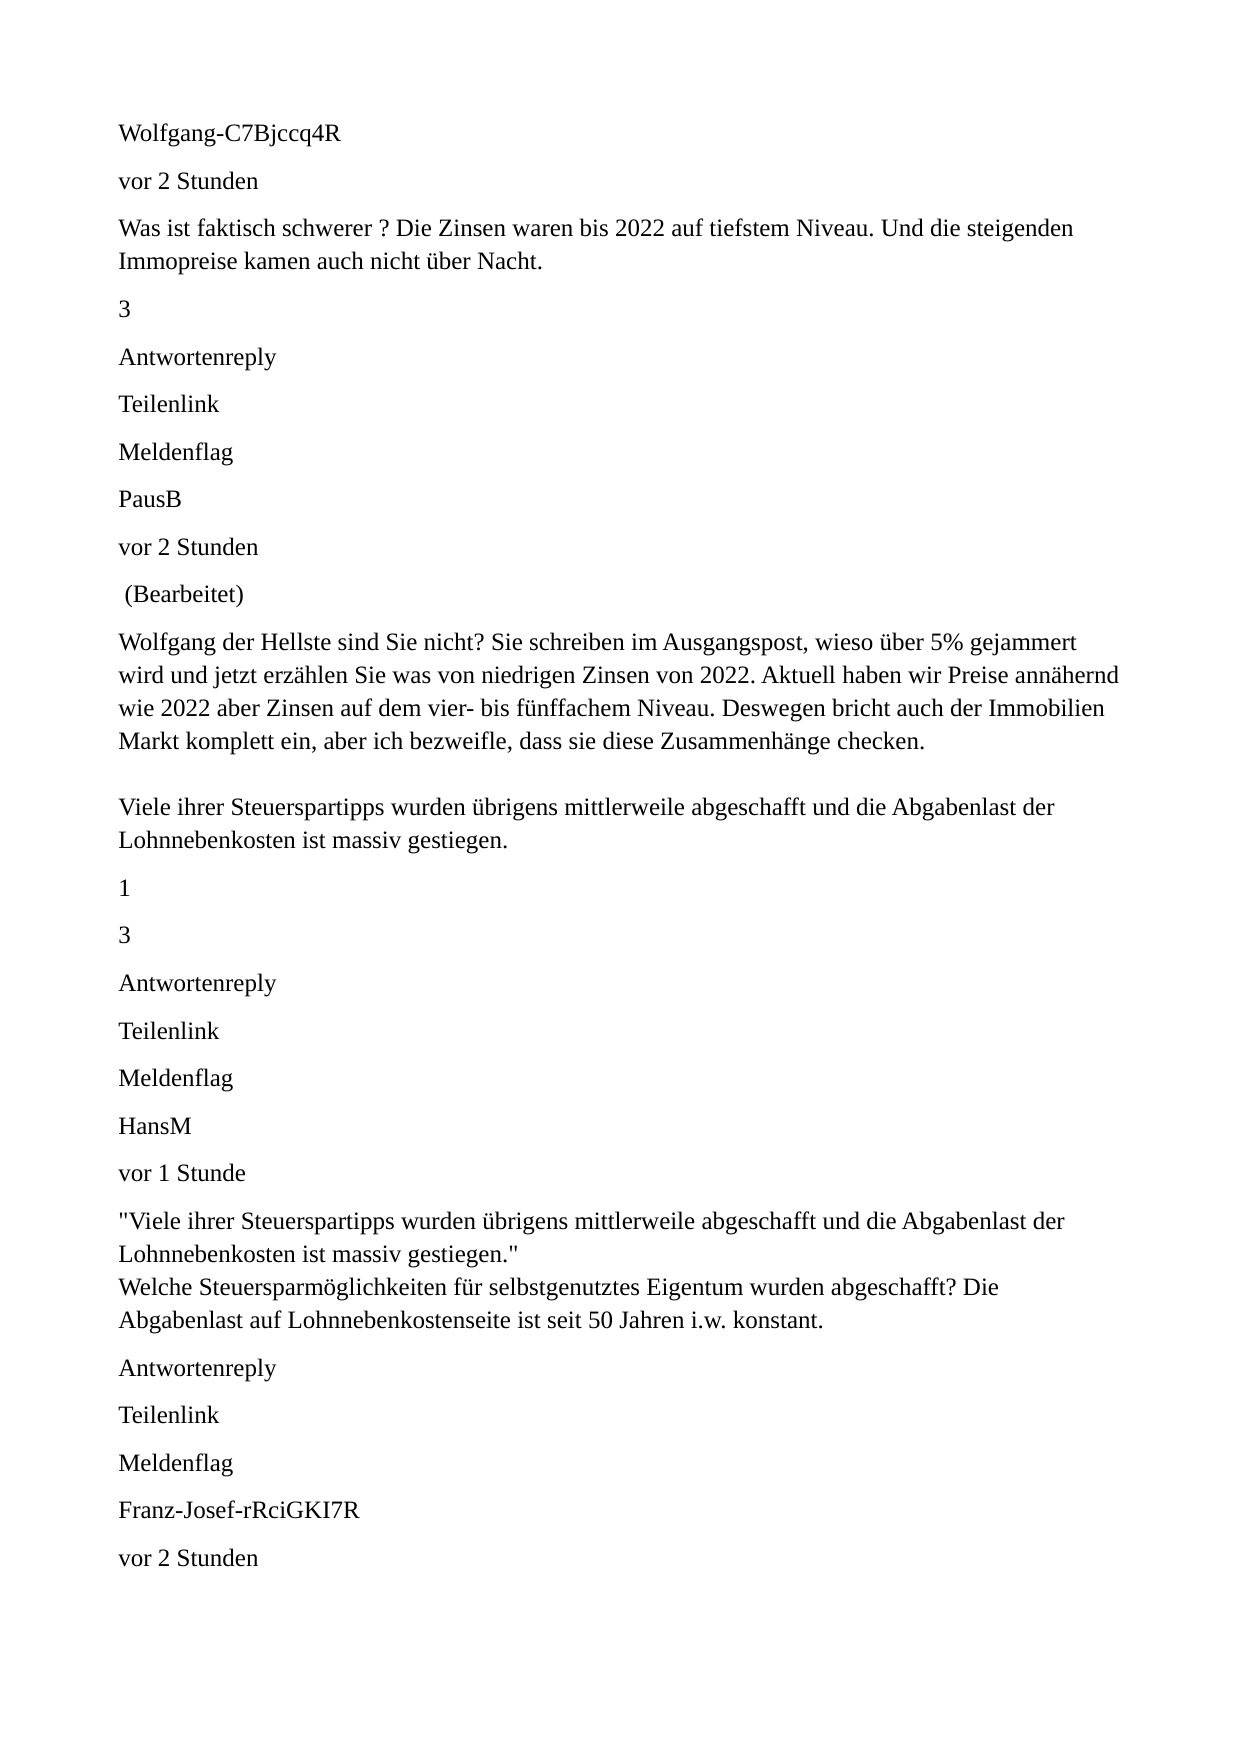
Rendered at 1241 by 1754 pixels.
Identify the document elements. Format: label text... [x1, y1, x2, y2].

text Teilenlink [118, 1016, 1122, 1044]
text vor 2 Stunden [118, 1543, 1122, 1572]
text 3 [118, 921, 1122, 949]
text Antwortenreply [118, 1353, 1122, 1382]
text Antwortenreply [118, 342, 1122, 370]
text Antwortenreply [118, 968, 1122, 997]
text vor 1 Stunde [118, 1158, 1122, 1187]
text Meldenflag [118, 437, 1122, 466]
text vor 2 Stunden [118, 166, 1122, 194]
text Was ist faktisch schwerer ? Die Zinsen waren bis 2022 auf tiefstem Niveau. Und die steigenden Immopreise kamen auch nicht über Nacht. [118, 213, 1122, 275]
text Teilenlink [118, 1400, 1122, 1429]
text Teilenlink [118, 389, 1122, 418]
text Meldenflag [118, 1448, 1122, 1477]
text (Bearbeitet) [118, 579, 1122, 608]
text Wolfgang der Hellste sind Sie nicht? Sie schreiben im Ausgangspost, wieso über 5% gejammert wird und jetzt erzählen Sie was von niedrigen Zinsen von 2022. Aktuell haben wir Preise annähernd wie 2022 aber Zinsen auf dem vier- bis fünffachem Niveau. Deswegen bricht auch der Immobilien Markt komplett ein, aber ich bezweifle, dass sie diese Zusammenhänge checken. Viele ihrer Steuerspartipps wurden übrigens mittlerweile abgeschafft und die Abgabenlast der Lohnnebenkosten ist massiv gestiegen. [118, 627, 1122, 854]
text Wolfgang-C7Bjccq4R [118, 118, 1122, 147]
text "Viele ihrer Steuerspartipps wurden übrigens mittlerweile abgeschafft und die Abgabenlast der Lohnnebenkosten ist massiv gestiegen." Welche Steuersparmöglichkeiten für selbstgenutztes Eigentum wurden abgeschafft? Die Abgabenlast auf Lohnnebenkostenseite ist seit 50 Jahren i.w. konstant. [118, 1206, 1122, 1334]
text PausB [118, 484, 1122, 513]
text 3 [118, 294, 1122, 323]
text vor 2 Stunden [118, 532, 1122, 561]
text 1 [118, 873, 1122, 902]
text Franz-Josef-rRciGKI7R [118, 1496, 1122, 1524]
text Meldenflag [118, 1063, 1122, 1092]
text HansM [118, 1111, 1122, 1140]
